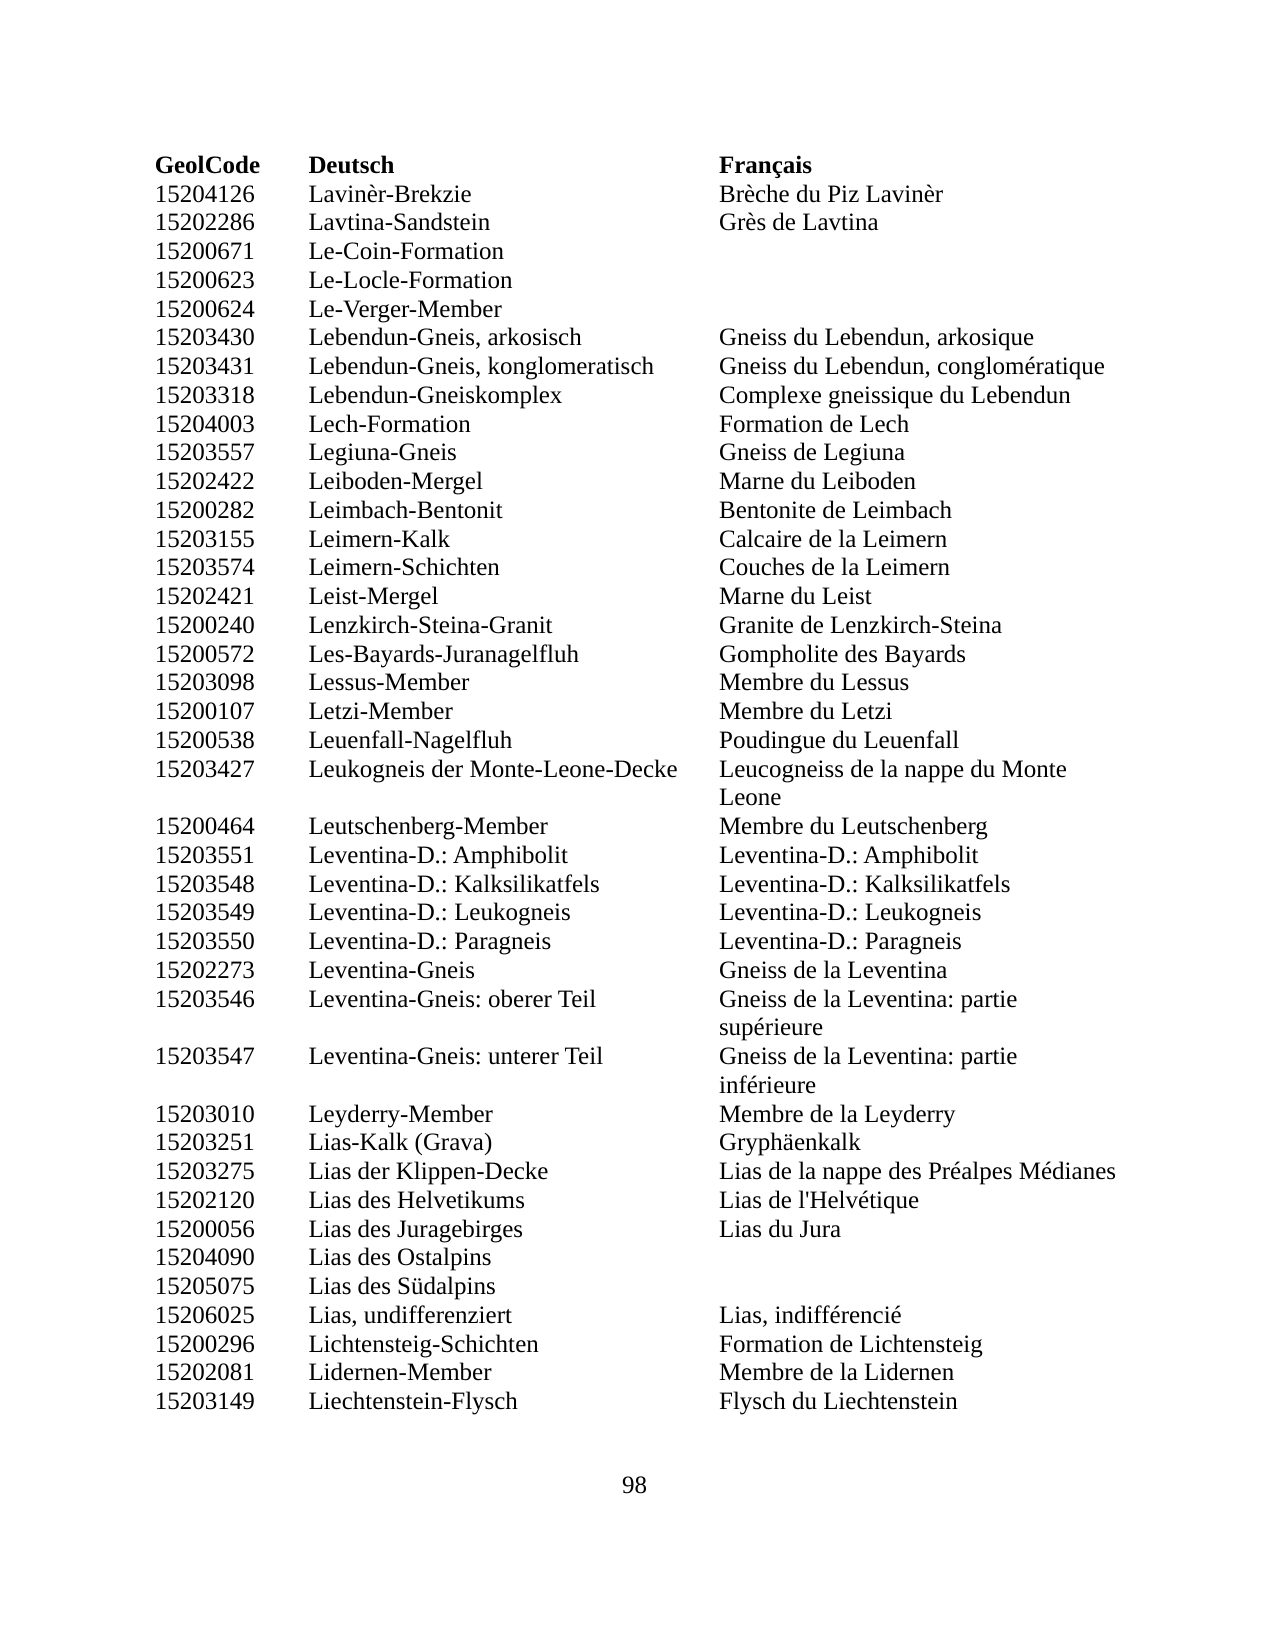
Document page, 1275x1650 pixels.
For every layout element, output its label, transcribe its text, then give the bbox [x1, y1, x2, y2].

table_cell [714, 236, 1125, 265]
table_cell [714, 1271, 1125, 1300]
table_cell Membre du Letzi [714, 696, 1125, 725]
table_cell 15203546 [150, 984, 304, 1041]
table_cell Leimern-Kalk [304, 524, 714, 552]
table_cell 15203098 [150, 668, 304, 696]
table_cell 15202081 [150, 1358, 304, 1386]
table_cell 15200623 [150, 265, 304, 294]
table_cell 15200296 [150, 1329, 304, 1357]
table_cell 15200538 [150, 725, 304, 754]
table_cell [714, 265, 1125, 294]
table_cell Gneiss du Lebendun, arkosique [714, 323, 1125, 351]
table_cell Gneiss de la Leventina: partie supérieure [714, 984, 1125, 1041]
table_cell 15203427 [150, 754, 304, 811]
table_cell Lias der Klippen-Decke [304, 1156, 714, 1185]
table_cell Les-Bayards-Juranagelfluh [304, 639, 714, 667]
table_cell 15203431 [150, 351, 304, 380]
table_cell Leutschenberg-Member [304, 811, 714, 840]
table_cell Lias des Juragebirges [304, 1214, 714, 1242]
table_cell Lias de l'Helvétique [714, 1185, 1125, 1214]
table_cell Leventina-D.: Amphibolit [304, 840, 714, 869]
table_cell 15203557 [150, 438, 304, 466]
table_cell Lias des Helvetikums [304, 1185, 714, 1214]
table_cell Leucogneiss de la nappe du Monte Leone [714, 754, 1125, 811]
table_cell Leventina-D.: Leukogneis [304, 898, 714, 926]
table_cell 15204126 [150, 179, 304, 207]
table_cell 15200464 [150, 811, 304, 840]
table_cell Lias des Südalpins [304, 1271, 714, 1300]
table_cell Bentonite de Leimbach [714, 495, 1125, 524]
table_cell Lebendun-Gneiskomplex [304, 380, 714, 409]
table_cell 15200572 [150, 639, 304, 667]
table_cell Lias des Ostalpins [304, 1243, 714, 1271]
table_cell Liechtenstein-Flysch [304, 1386, 714, 1415]
table_cell 15203155 [150, 524, 304, 552]
table_cell Grès de Lavtina [714, 208, 1125, 236]
table_cell Lias-Kalk (Grava) [304, 1128, 714, 1156]
table_cell Lebendun-Gneis, konglomeratisch [304, 351, 714, 380]
table_cell 15203149 [150, 1386, 304, 1415]
table_cell Membre de la Lidernen [714, 1358, 1125, 1386]
table_cell Gompholite des Bayards [714, 639, 1125, 667]
table_cell Legiuna-Gneis [304, 438, 714, 466]
table_cell Membre du Leutschenberg [714, 811, 1125, 840]
table_cell 15203548 [150, 869, 304, 897]
table_cell Gneiss du Lebendun, conglomératique [714, 351, 1125, 380]
table_cell Lias de la nappe des Préalpes Médianes [714, 1156, 1125, 1185]
table_cell Formation de Lichtensteig [714, 1329, 1125, 1357]
table_cell 15202120 [150, 1185, 304, 1214]
table_cell 15203547 [150, 1041, 304, 1099]
table_cell Leventina-D.: Amphibolit [714, 840, 1125, 869]
table_cell Leventina-Gneis: oberer Teil [304, 984, 714, 1041]
table_cell Leventina-D.: Paragneis [714, 926, 1125, 955]
table_cell Leventina-D.: Kalksilikatfels [714, 869, 1125, 897]
table_cell Membre de la Leyderry [714, 1099, 1125, 1127]
table_cell Leyderry-Member [304, 1099, 714, 1127]
table_cell Marne du Leiboden [714, 466, 1125, 495]
table_cell 15200056 [150, 1214, 304, 1242]
table_cell Lessus-Member [304, 668, 714, 696]
table_cell 15203430 [150, 323, 304, 351]
table_cell 15202421 [150, 581, 304, 610]
table_cell Le-Coin-Formation [304, 236, 714, 265]
table_cell [714, 1243, 1125, 1271]
table_header Deutsch [304, 150, 714, 179]
table_cell Lias, indifférencié [714, 1300, 1125, 1329]
table_cell Complexe gneissique du Lebendun [714, 380, 1125, 409]
table_cell 15200624 [150, 294, 304, 322]
table_cell Leventina-D.: Paragneis [304, 926, 714, 955]
table_cell Leventina-Gneis [304, 955, 714, 984]
table_cell Couches de la Leimern [714, 553, 1125, 581]
table_cell Lebendun-Gneis, arkosisch [304, 323, 714, 351]
table_cell 15203550 [150, 926, 304, 955]
table_cell 15203549 [150, 898, 304, 926]
table_cell 15204003 [150, 409, 304, 437]
table_cell Le-Verger-Member [304, 294, 714, 322]
table_cell Lias, undifferenziert [304, 1300, 714, 1329]
table_cell Granite de Lenzkirch-Steina [714, 610, 1125, 639]
table_header GeolCode [150, 150, 304, 179]
table_cell Gneiss de Legiuna [714, 438, 1125, 466]
table_cell Lidernen-Member [304, 1358, 714, 1386]
table_cell Leventina-D.: Kalksilikatfels [304, 869, 714, 897]
table_cell Letzi-Member [304, 696, 714, 725]
table_cell Lech-Formation [304, 409, 714, 437]
table_cell Formation de Lech [714, 409, 1125, 437]
table_cell Lenzkirch-Steina-Granit [304, 610, 714, 639]
table_cell Leventina-Gneis: unterer Teil [304, 1041, 714, 1099]
table_cell [714, 294, 1125, 322]
table_cell Calcaire de la Leimern [714, 524, 1125, 552]
table_cell Lias du Jura [714, 1214, 1125, 1242]
table_cell 15202286 [150, 208, 304, 236]
table_cell Lichtensteig-Schichten [304, 1329, 714, 1357]
table_cell Leventina-D.: Leukogneis [714, 898, 1125, 926]
table_cell 15206025 [150, 1300, 304, 1329]
table_cell Gryphäenkalk [714, 1128, 1125, 1156]
table_cell 15200240 [150, 610, 304, 639]
table_cell 15203275 [150, 1156, 304, 1185]
table_cell 15203551 [150, 840, 304, 869]
table_cell Leimern-Schichten [304, 553, 714, 581]
table_cell 15203574 [150, 553, 304, 581]
table_cell Leukogneis der Monte-Leone-Decke [304, 754, 714, 811]
table_cell Poudingue du Leuenfall [714, 725, 1125, 754]
table_cell 15203318 [150, 380, 304, 409]
table_cell 15200107 [150, 696, 304, 725]
table_cell 15203010 [150, 1099, 304, 1127]
table_cell Gneiss de la Leventina: partie inférieure [714, 1041, 1125, 1099]
table_cell Lavinèr-Brekzie [304, 179, 714, 207]
table_cell 15202422 [150, 466, 304, 495]
table_cell Le-Locle-Formation [304, 265, 714, 294]
table_cell 15202273 [150, 955, 304, 984]
table_cell Leuenfall-Nagelfluh [304, 725, 714, 754]
table_cell Leiboden-Mergel [304, 466, 714, 495]
table_header Français [714, 150, 1125, 179]
table_cell Lavtina-Sandstein [304, 208, 714, 236]
table_cell Leimbach-Bentonit [304, 495, 714, 524]
table_cell Leist-Mergel [304, 581, 714, 610]
table_cell Gneiss de la Leventina [714, 955, 1125, 984]
table_cell 15205075 [150, 1271, 304, 1300]
table_cell 15200671 [150, 236, 304, 265]
table_cell Marne du Leist [714, 581, 1125, 610]
table_cell Flysch du Liechtenstein [714, 1386, 1125, 1415]
table_cell Brèche du Piz Lavinèr [714, 179, 1125, 207]
table_cell 15203251 [150, 1128, 304, 1156]
table_cell 15200282 [150, 495, 304, 524]
table_cell Membre du Lessus [714, 668, 1125, 696]
table_cell 15204090 [150, 1243, 304, 1271]
